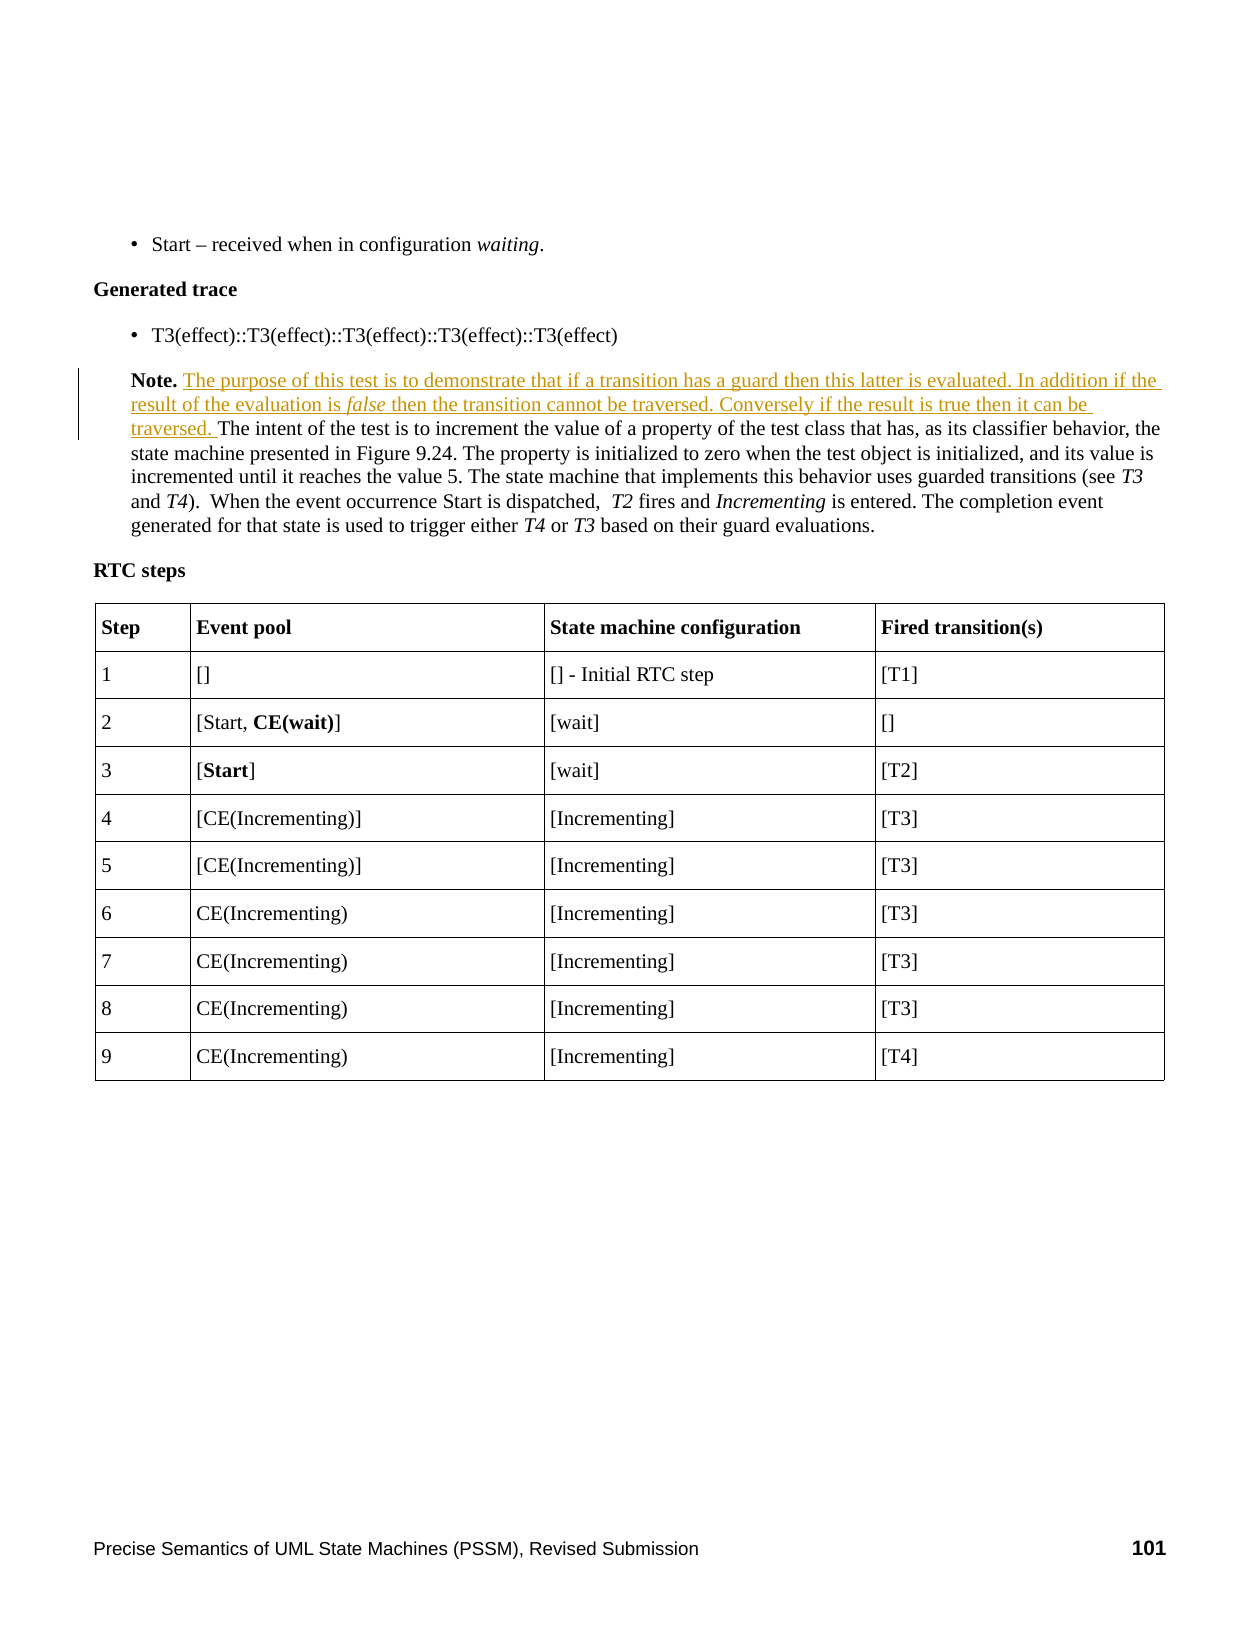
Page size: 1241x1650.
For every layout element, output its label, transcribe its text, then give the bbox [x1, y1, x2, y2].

table_cell [T3] [876, 795, 1164, 841]
table_cell [T3] [876, 842, 1164, 889]
table_header Step [96, 604, 190, 651]
table_cell [] - Initial RTC step [545, 652, 875, 698]
list Start – received when in configuration waiting. [131, 231, 1164, 256]
table_cell 2 [96, 699, 190, 746]
text RTC steps [93, 558, 1164, 582]
table_cell [CE(Incrementing)] [191, 842, 544, 889]
table_cell [Incrementing] [545, 795, 875, 841]
table_cell [Start, CE(wait)] [191, 699, 544, 746]
table_cell 8 [96, 986, 190, 1032]
table_cell [] [876, 699, 1164, 746]
table_cell [wait] [545, 699, 875, 746]
table_cell [T3] [876, 938, 1164, 984]
text Note. The purpose of this test is to demonstrate that if a transition has a guard then this latter is evaluated. In addition if the result of the evaluation is false then the transition cannot be traversed. Conversely if the result is true then it can be traversed. The intent of the test is to increment the value of a property of the test class that has, as its classifier behavior, the state machine presented in Figure 9.24. The property is initialized to zero when the test object is initialized, and its value is incremented until it reaches the value 5. The state machine that implements this behavior uses guarded transitions (see T3 and T4). When the event occurrence Start is dispatched, T2 fires and Incrementing is entered. The completion event generated for that state is used to trigger either T4 or T3 based on their guard evaluations. [131, 368, 1164, 537]
table_cell CE(Incrementing) [191, 938, 544, 984]
table_cell [Incrementing] [545, 890, 875, 937]
table_cell [Incrementing] [545, 1033, 875, 1080]
table_cell [T4] [876, 1033, 1164, 1080]
table_cell 1 [96, 652, 190, 698]
table_cell [Start] [191, 747, 544, 794]
table_header Fired transition(s) [876, 604, 1164, 651]
table_cell 9 [96, 1033, 190, 1080]
table_cell CE(Incrementing) [191, 890, 544, 937]
table_cell [T1] [876, 652, 1164, 698]
table_cell [Incrementing] [545, 842, 875, 889]
table_cell CE(Incrementing) [191, 986, 544, 1032]
table_cell [wait] [545, 747, 875, 794]
table_cell [T3] [876, 890, 1164, 937]
table_header State machine configuration [545, 604, 875, 651]
table_cell [] [191, 652, 544, 698]
table_cell 5 [96, 842, 190, 889]
table_cell 4 [96, 795, 190, 841]
table_cell 7 [96, 938, 190, 984]
table_cell 3 [96, 747, 190, 794]
table_cell [Incrementing] [545, 986, 875, 1032]
table_cell [T3] [876, 986, 1164, 1032]
table_cell 6 [96, 890, 190, 937]
table_cell [Incrementing] [545, 938, 875, 984]
table_cell CE(Incrementing) [191, 1033, 544, 1080]
table_header Event pool [191, 604, 544, 651]
text Generated trace [93, 277, 1164, 301]
list T3(effect)::T3(effect)::T3(effect)::T3(effect)::T3(effect) [131, 322, 1164, 347]
table_cell [CE(Incrementing)] [191, 795, 544, 841]
table_cell [T2] [876, 747, 1164, 794]
